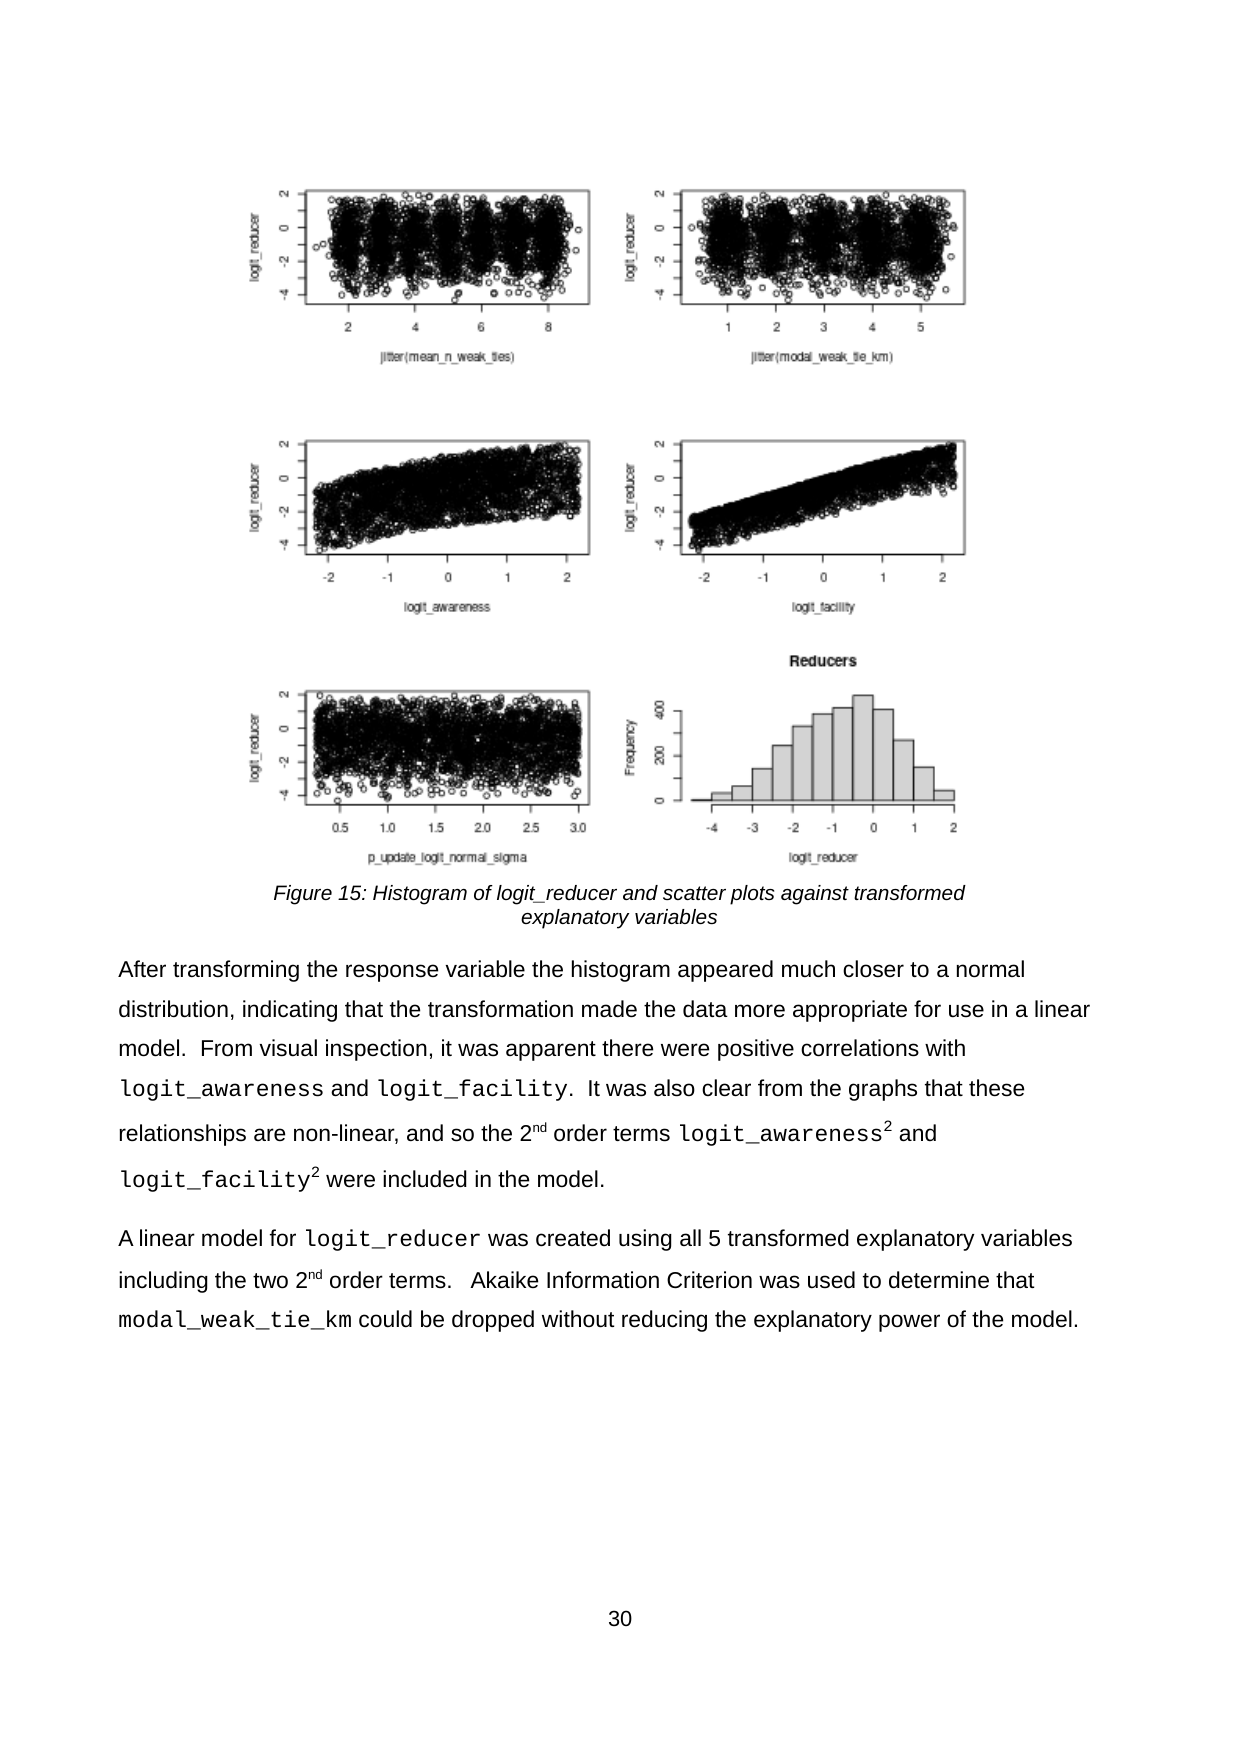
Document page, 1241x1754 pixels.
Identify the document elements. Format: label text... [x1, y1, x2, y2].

text A linear model for logit_reducer was created using all 5 transformed explanatory variables including the two 2nd order terms. Akaike Information Criterion was used to determine that modal_weak_tie_km could be dropped without reducing the explanatory power of the model. [118, 1225, 1122, 1335]
text After transforming the response variable the histogram appeared much closer to a normal distribution, indicating that the transformation made the data more appropriate for use in a linear model. From visual inspection, it was apparent there were positive correlations with logit_awareness and logit_facility. It was also clear from the graphs that these relationships are non-linear, and so the 2nd order terms logit_awareness2 and logit_facility2 were included in the model. [118, 956, 1122, 1195]
text Figure 15: Histogram of logit_reducer and scatter plots against transformed explanatory variables [245, 881, 995, 928]
picture [245, 130, 995, 881]
